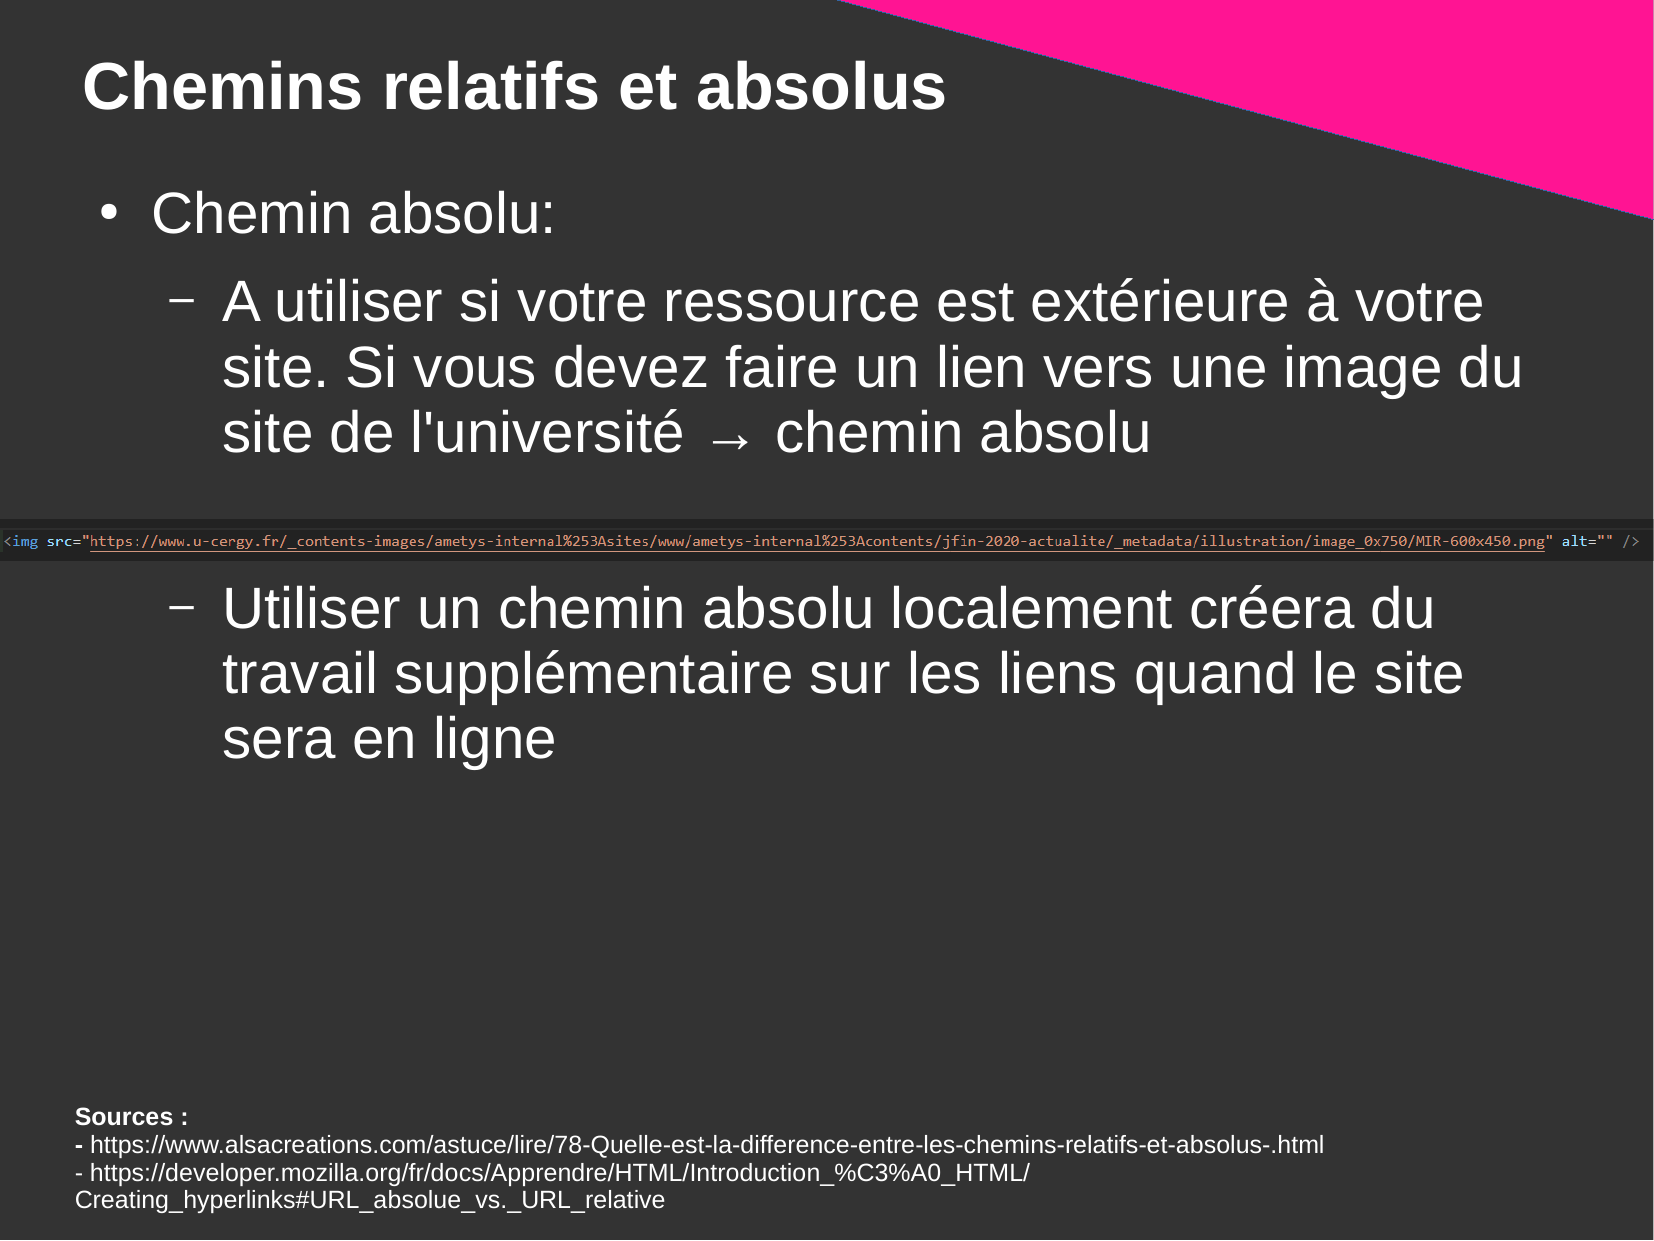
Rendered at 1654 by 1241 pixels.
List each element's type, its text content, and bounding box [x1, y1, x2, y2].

text_box Sources : - https://www.alsacreations.com/astuce/lire/78-Quelle-est-la-difference-entre-les-chemins-relatifs-et-absolus-.html - https://developer.mozilla.org/fr/docs/Apprendre/HTML/Introduction_%C3%A0_HTML/Creating_hyperlinks#URL_absolue_vs._URL_relative [60, 1094, 1546, 1241]
text_box [837, 0, 1654, 220]
title Chemins relatifs et absolus [82, 49, 1571, 162]
picture [0, 519, 1654, 561]
list Chemin absolu: A utiliser si votre ressource est extérieure à votre site. Si vous devez faire un lien vers une image du site de l'université → chemin absolu Utiliser un chemin absolu localement créera du travail supplémentaire sur les liens quand le site sera en ligne [80, 180, 1546, 519]
list Chemin absolu: A utiliser si votre ressource est extérieure à votre site. Si vous devez faire un lien vers une image du site de l'université → chemin absolu Utiliser un chemin absolu localement créera du travail supplémentaire sur les liens quand le site sera en ligne [80, 561, 1546, 827]
